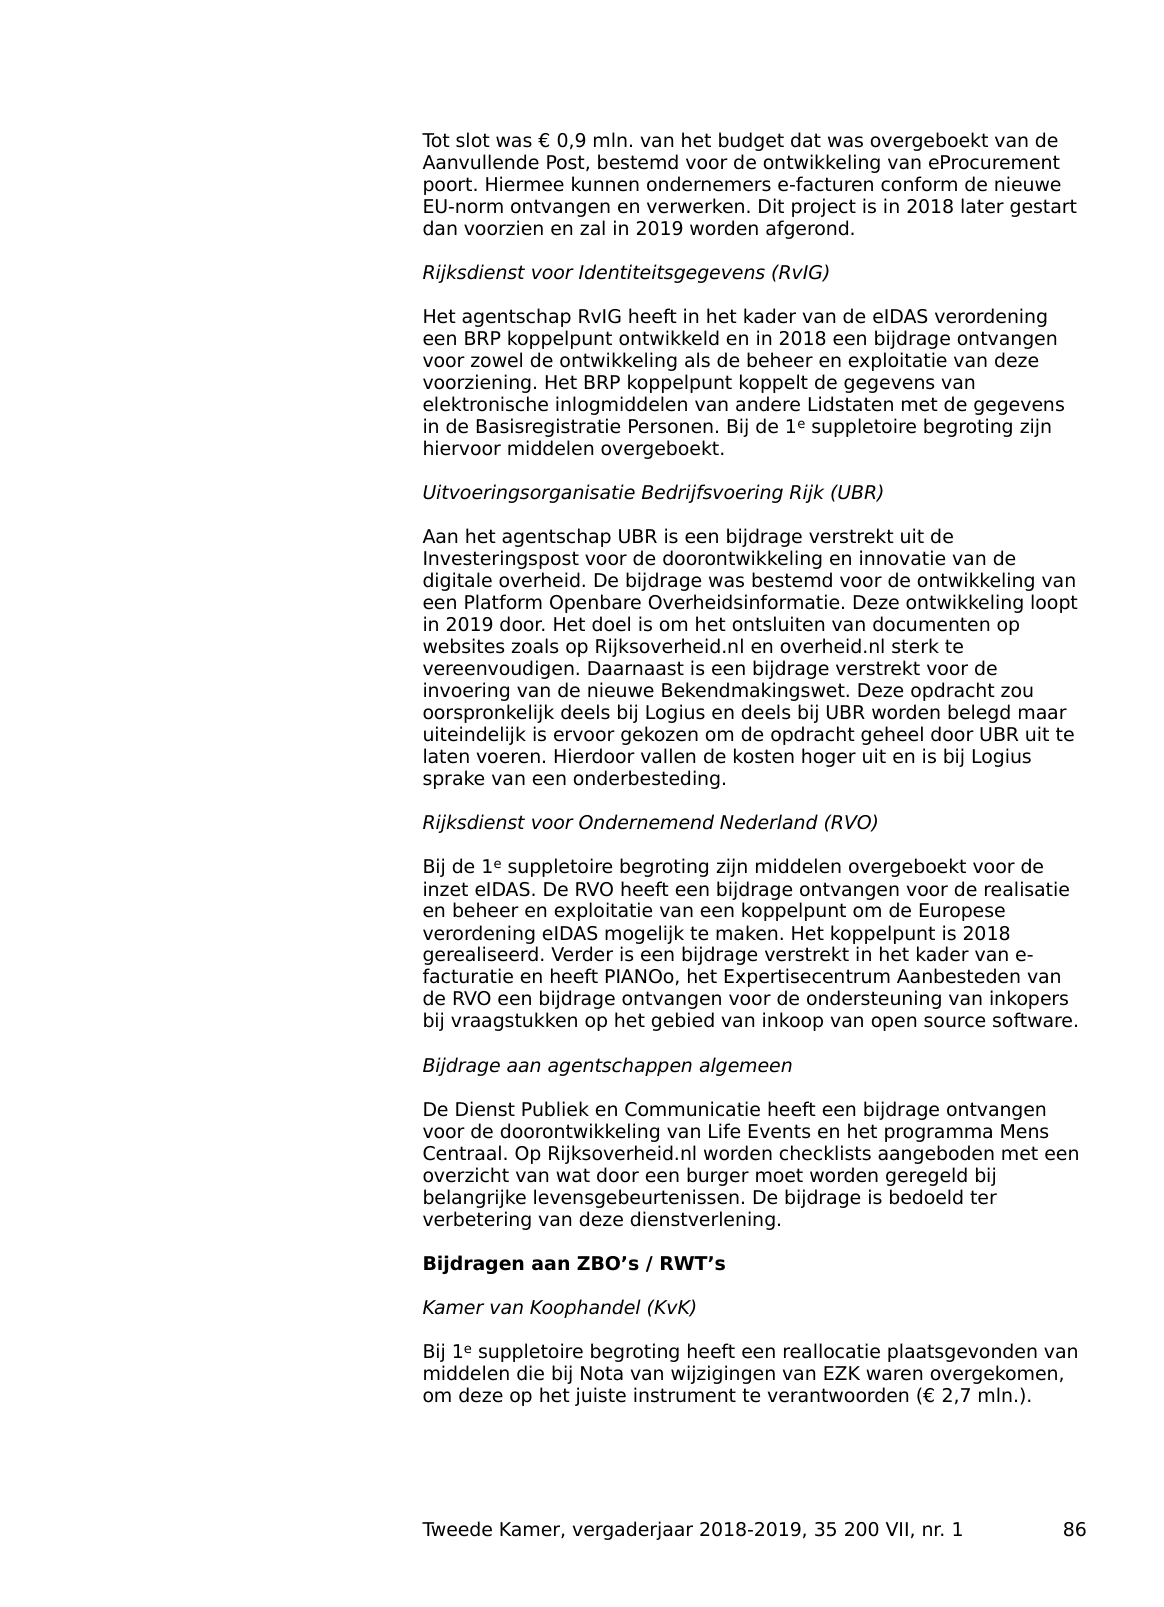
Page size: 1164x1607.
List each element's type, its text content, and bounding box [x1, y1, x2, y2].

subtitle Bijdrage aan agentschappen algemeen [422, 1054, 1087, 1076]
text Bij de 1e suppletoire begroting zijn middelen overgeboekt voor de inzet eIDAS. De RVO heeft een bijdrage ontvangen voor de realisatie en beheer en exploitatie van een koppelpunt om de Europese verordening eIDAS mogelijk te maken. Het koppelpunt is 2018 gerealiseerd. Verder is een bijdrage verstrekt in het kader van e-facturatie en heeft PIANOo, het Expertisecentrum Aanbesteden van de RVO een bijdrage ontvangen voor de ondersteuning van inkopers bij vraagstukken op het gebied van inkoop van open source software. [422, 856, 1087, 1032]
subtitle Rijksdienst voor Ondernemend Nederland (RVO) [422, 812, 1087, 834]
text Het agentschap RvIG heeft in het kader van de eIDAS verordening een BRP koppelpunt ontwikkeld en in 2018 een bijdrage ontvangen voor zowel de ontwikkeling als de beheer en exploitatie van deze voorziening. Het BRP koppelpunt koppelt de gegevens van elektronische inlogmiddelen van andere Lidstaten met de gegevens in de Basisregistratie Personen. Bij de 1e suppletoire begroting zijn hiervoor middelen overgeboekt. [422, 306, 1087, 460]
text De Dienst Publiek en Communicatie heeft een bijdrage ontvangen voor de doorontwikkeling van Life Events en het programma Mens Centraal. Op Rijksoverheid.nl worden checklists aangeboden met een overzicht van wat door een burger moet worden geregeld bij belangrijke levensgebeurtenissen. De bijdrage is bedoeld ter verbetering van deze dienstverlening. [422, 1099, 1087, 1231]
text Tot slot was € 0,9 mln. van het budget dat was overgeboekt van de Aanvullende Post, bestemd voor de ontwikkeling van eProcurement poort. Hiermee kunnen ondernemers e-facturen conform de nieuwe EU-norm ontvangen en verwerken. Dit project is in 2018 later gestart dan voorzien en zal in 2019 worden afgerond. [422, 130, 1087, 240]
text Bij 1e suppletoire begroting heeft een reallocatie plaatsgevonden van middelen die bij Nota van wijzigingen van EZK waren overgekomen, om deze op het juiste instrument te verantwoorden (€ 2,7 mln.). [422, 1341, 1087, 1407]
text Aan het agentschap UBR is een bijdrage verstrekt uit de Investeringspost voor de doorontwikkeling en innovatie van de digitale overheid. De bijdrage was bestemd voor de ontwikkeling van een Platform Openbare Overheidsinformatie. Deze ontwikkeling loopt in 2019 door. Het doel is om het ontsluiten van documenten op websites zoals op Rijksoverheid.nl en overheid.nl sterk te vereenvoudigen. Daarnaast is een bijdrage verstrekt voor de invoering van de nieuwe Bekendmakingswet. Deze opdracht zou oorspronkelijk deels bij Logius en deels bij UBR worden belegd maar uiteindelijk is ervoor gekozen om de opdracht geheel door UBR uit te laten voeren. Hierdoor vallen de kosten hoger uit en is bij Logius sprake van een onderbesteding. [422, 526, 1087, 790]
subtitle Uitvoeringsorganisatie Bedrijfsvoering Rijk (UBR) [422, 482, 1087, 504]
subtitle Rijksdienst voor Identiteitsgegevens (RvIG) [422, 262, 1087, 284]
subtitle Bijdragen aan ZBO’s / RWT’s [422, 1253, 1087, 1275]
subtitle Kamer van Koophandel (KvK) [422, 1297, 1087, 1319]
